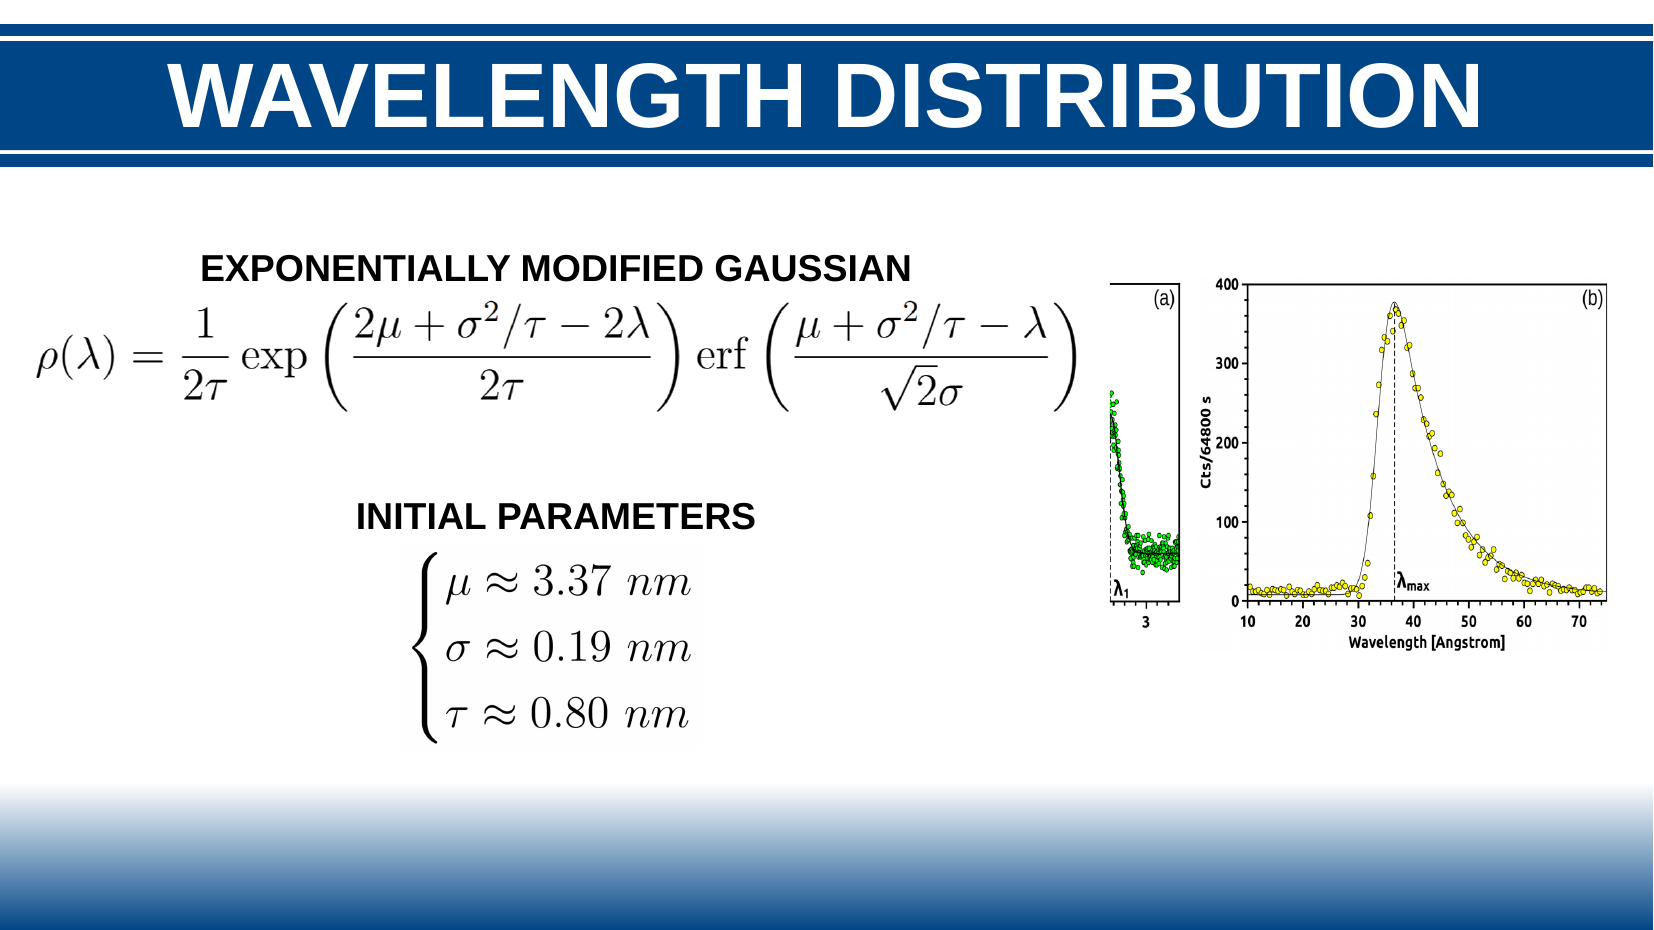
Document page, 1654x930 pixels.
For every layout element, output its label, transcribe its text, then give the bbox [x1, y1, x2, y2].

title WAVELENGTH DISTRIBUTION [0, 41, 1653, 151]
text_box EXPONENTIALLY MODIFIED GAUSSIAN [185, 240, 928, 297]
picture [401, 545, 702, 751]
picture [32, 291, 1081, 422]
picture [1110, 277, 1608, 653]
text_box INITIAL PARAMETERS [341, 487, 772, 545]
